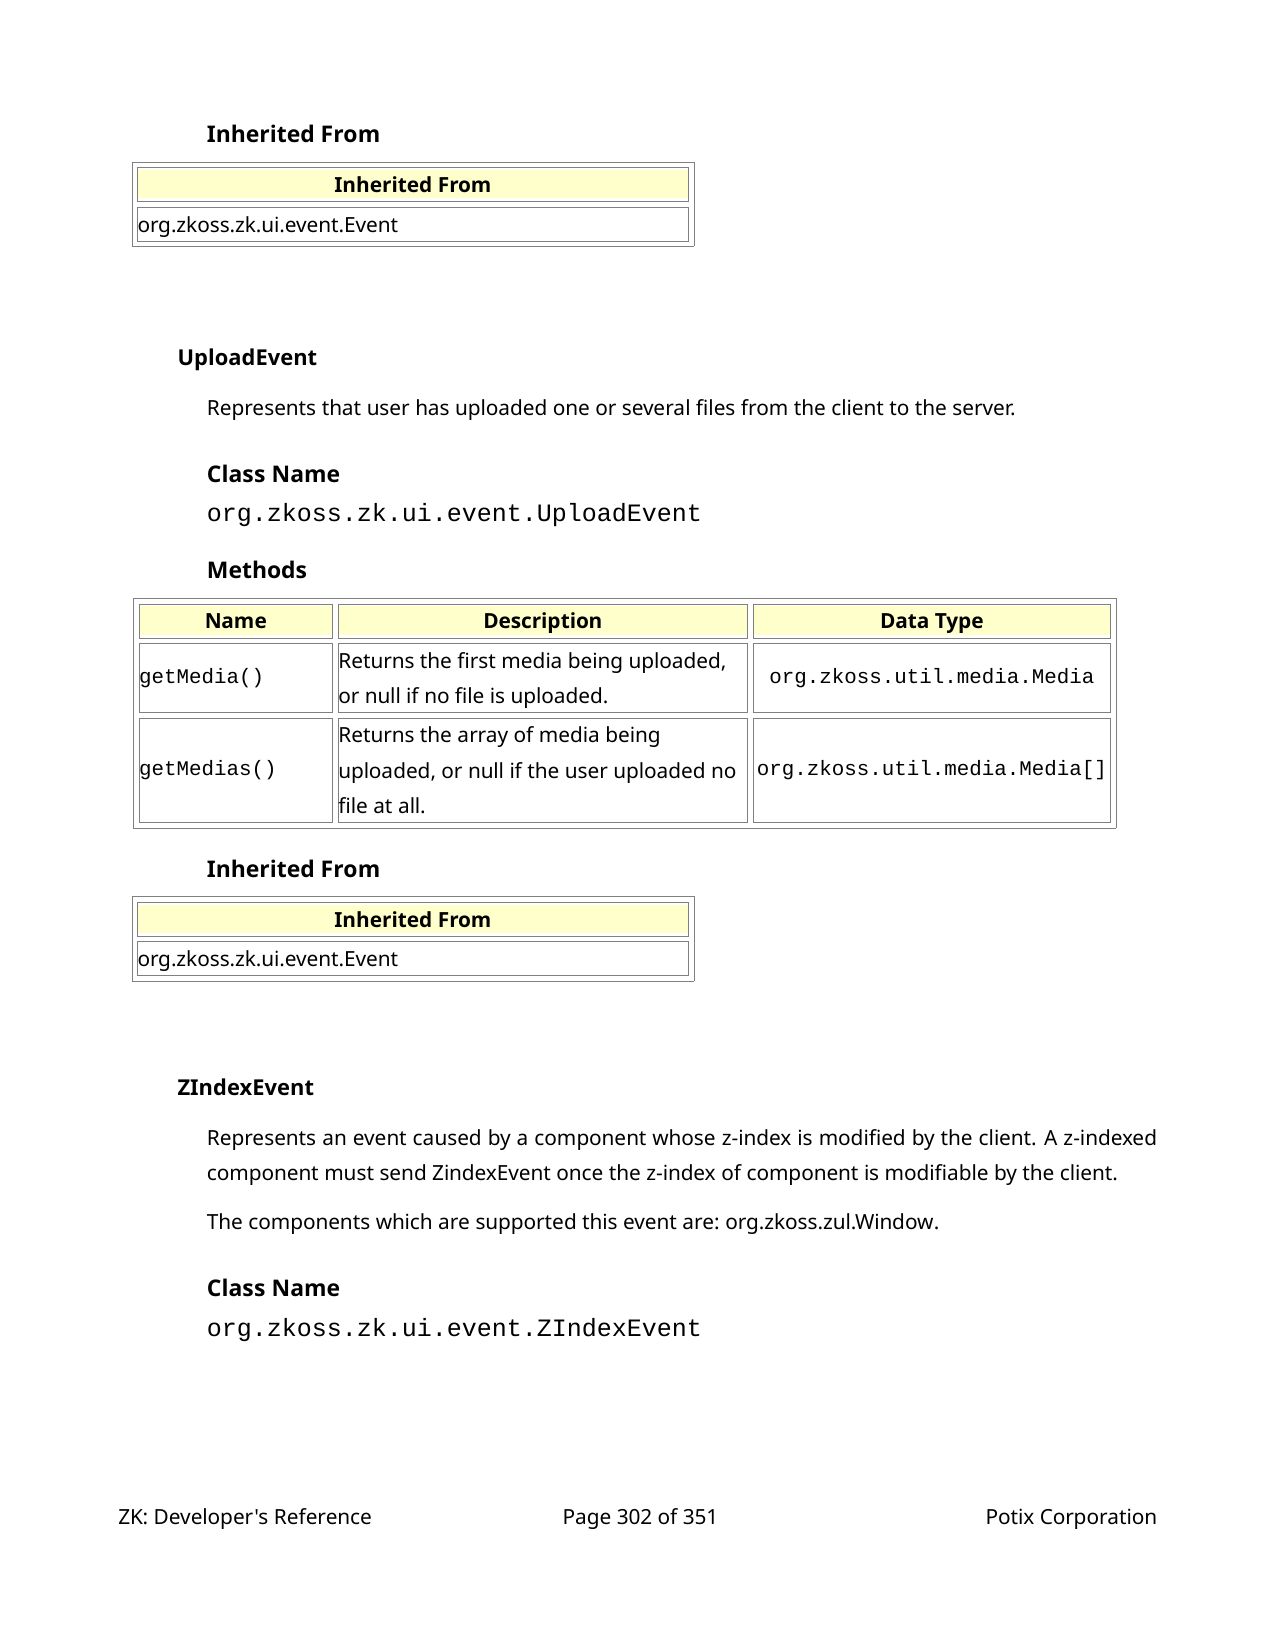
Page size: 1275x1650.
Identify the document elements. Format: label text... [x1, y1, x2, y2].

text The components which are supported this event are: org.zkoss.zul.Window. [207, 1207, 1157, 1235]
subtitle Class Name [207, 457, 1157, 489]
table_header Name [136, 599, 335, 638]
text org.zkoss.zk.ui.event.ZIndexEvent [207, 1315, 1157, 1343]
text Represents that user has uploaded one or several files from the client to the server. [207, 393, 1157, 421]
text org.zkoss.zk.ui.event.UploadEvent [207, 501, 1157, 529]
table_cell org.zkoss.util.media.Media[] [750, 712, 1113, 822]
table_cell Returns the first media being uploaded, or null if no file is uploaded. [335, 638, 750, 712]
subtitle Inherited From [207, 853, 1157, 884]
table_header Description [335, 599, 750, 638]
table_cell getMedia() [136, 638, 335, 712]
table_cell Returns the array of media being uploaded, or null if the user uploaded no file at all. [335, 712, 750, 822]
table_cell org.zkoss.zk.ui.event.Event [134, 936, 691, 975]
table_cell org.zkoss.zk.ui.event.Event [134, 201, 691, 241]
table_cell getMedias() [136, 712, 335, 822]
subtitle ZIndexEvent [177, 1072, 1157, 1102]
table_header Inherited From [134, 897, 691, 936]
subtitle Class Name [207, 1272, 1157, 1303]
table_header Data Type [750, 599, 1113, 638]
table_header Inherited From [134, 163, 691, 201]
table_cell org.zkoss.util.media.Media [750, 638, 1113, 712]
text Represents an event caused by a component whose z-index is modified by the client. A z-indexed component must send ZindexEvent once the z-index of component is modifiable by the client. [207, 1123, 1157, 1186]
subtitle UploadEvent [177, 342, 1157, 372]
subtitle Methods [207, 554, 1157, 586]
subtitle Inherited From [207, 118, 1157, 149]
